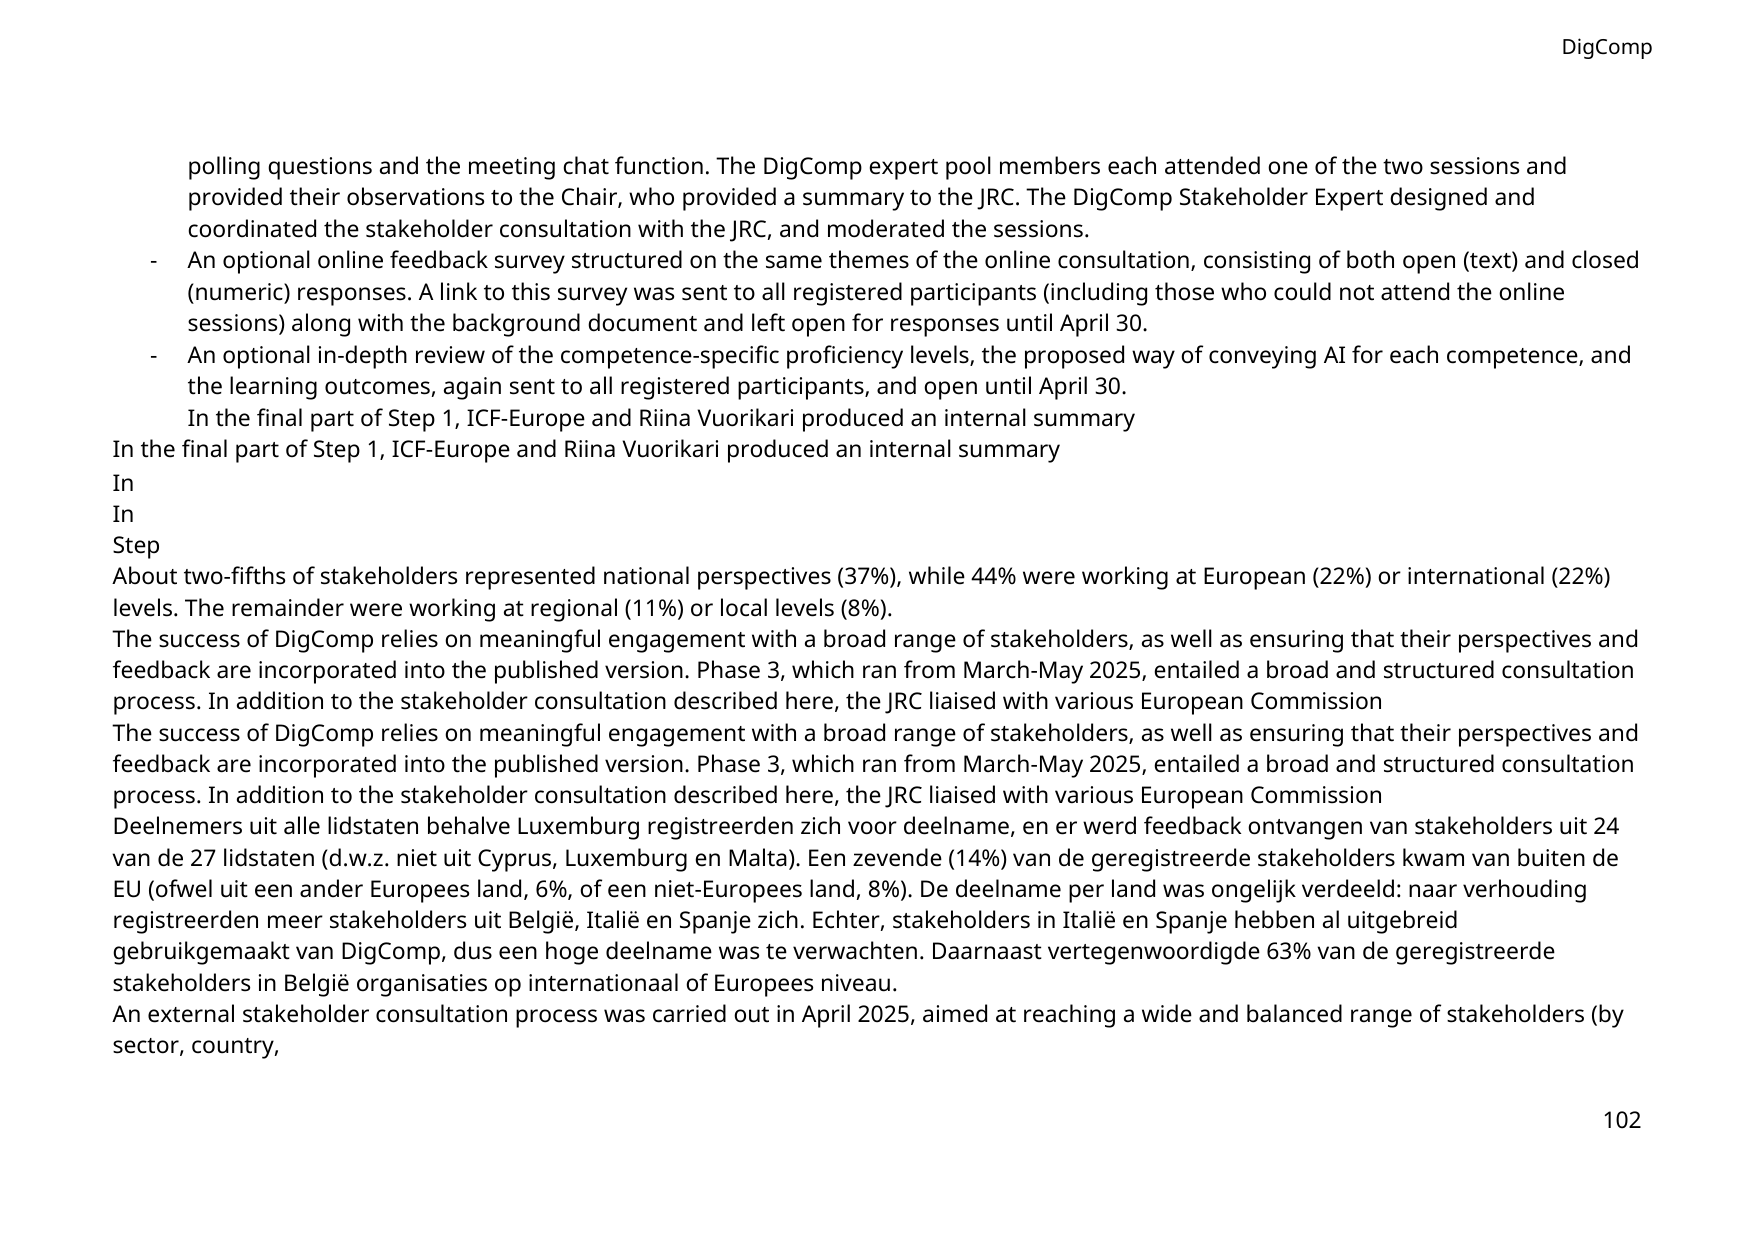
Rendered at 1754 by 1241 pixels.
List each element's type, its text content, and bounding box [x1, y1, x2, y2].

text The success of DigComp relies on meaningful engagement with a broad range of stakeholders, as well as ensuring that their perspectives and feedback are incorporated into the published version. Phase 3, which ran from March-May 2025, entailed a broad and structured consultation process. In addition to the stakeholder consultation described here, the JRC liaised with various European Commission [112, 623, 1641, 716]
text Step [112, 529, 1641, 560]
text About two-fifths of stakeholders represented national perspectives (37%), while 44% were working at European (22%) or international (22%) levels. The remainder were working at regional (11%) or local levels (8%). [112, 560, 1641, 623]
list In the final part of Step 1, ICF-Europe and Riina Vuorikari produced an internal summary [187, 402, 1641, 433]
list An optional in-depth review of the competence-specific proficiency levels, the proposed way of conveying AI for each competence, and the learning outcomes, again sent to all registered participants, and open until April 30. [150, 339, 1641, 401]
text Deelnemers uit alle lidstaten behalve Luxemburg registreerden zich voor deelname, en er werd feedback ontvangen van stakeholders uit 24 van de 27 lidstaten (d.w.z. niet uit Cyprus, Luxemburg en Malta). Een zevende (14%) van de geregistreerde stakeholders kwam van buiten de EU (ofwel uit een ander Europees land, 6%, of een niet-Europees land, 8%). De deelname per land was ongelijk verdeeld: naar verhouding registreerden meer stakeholders uit België, Italië en Spanje zich. Echter, stakeholders in Italië en Spanje hebben al uitgebreid gebruikgemaakt van DigComp, dus een hoge deelname was te verwachten. Daarnaast vertegenwoordigde 63% van de geregistreerde stakeholders in België organisaties op internationaal of Europees niveau. [112, 810, 1641, 998]
text In [112, 498, 1641, 529]
text An external stakeholder consultation process was carried out in April 2025, aimed at reaching a wide and balanced range of stakeholders (by sector, country, [112, 998, 1641, 1060]
text In [112, 466, 1641, 498]
list An optional online feedback survey structured on the same themes of the online consultation, consisting of both open (text) and closed (numeric) responses. A link to this survey was sent to all registered participants (including those who could not attend the online sessions) along with the background document and left open for responses until April 30. [150, 244, 1641, 338]
text The success of DigComp relies on meaningful engagement with a broad range of stakeholders, as well as ensuring that their perspectives and feedback are incorporated into the published version. Phase 3, which ran from March-May 2025, entailed a broad and structured consultation process. In addition to the stakeholder consultation described here, the JRC liaised with various European Commission [112, 716, 1641, 810]
text In the final part of Step 1, ICF-Europe and Riina Vuorikari produced an internal summary [112, 433, 1641, 464]
list polling questions and the meeting chat function. The DigComp expert pool members each attended one of the two sessions and provided their observations to the Chair, who provided a summary to the JRC. The DigComp Stakeholder Expert designed and coordinated the stakeholder consultation with the JRC, and moderated the sessions. [150, 150, 1641, 244]
